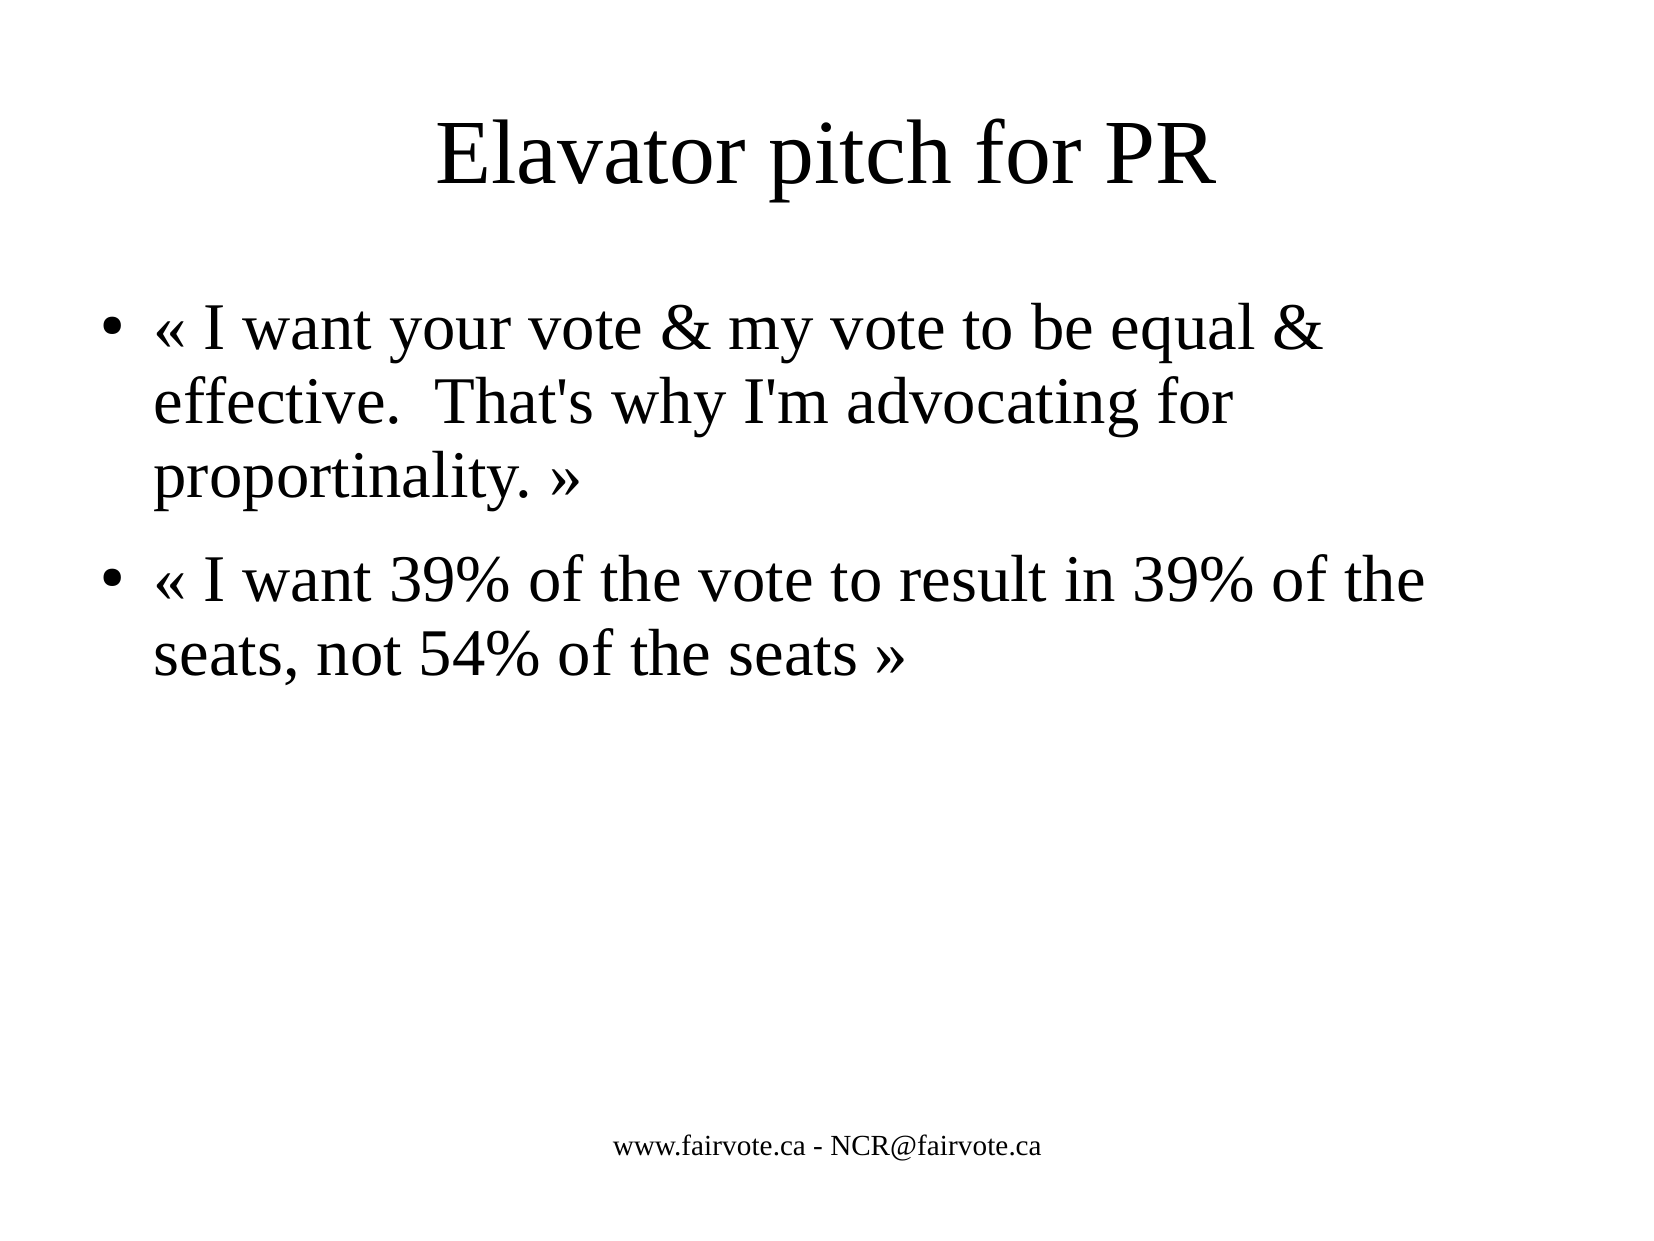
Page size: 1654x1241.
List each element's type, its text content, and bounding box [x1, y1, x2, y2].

title Elavator pitch for PR [82, 49, 1571, 257]
list « I want your vote & my vote to be equal & effective. That's why I'm advocating for proportinality. » « I want 39% of the vote to result in 39% of the seats, not 54% of the seats » [82, 290, 1538, 1010]
